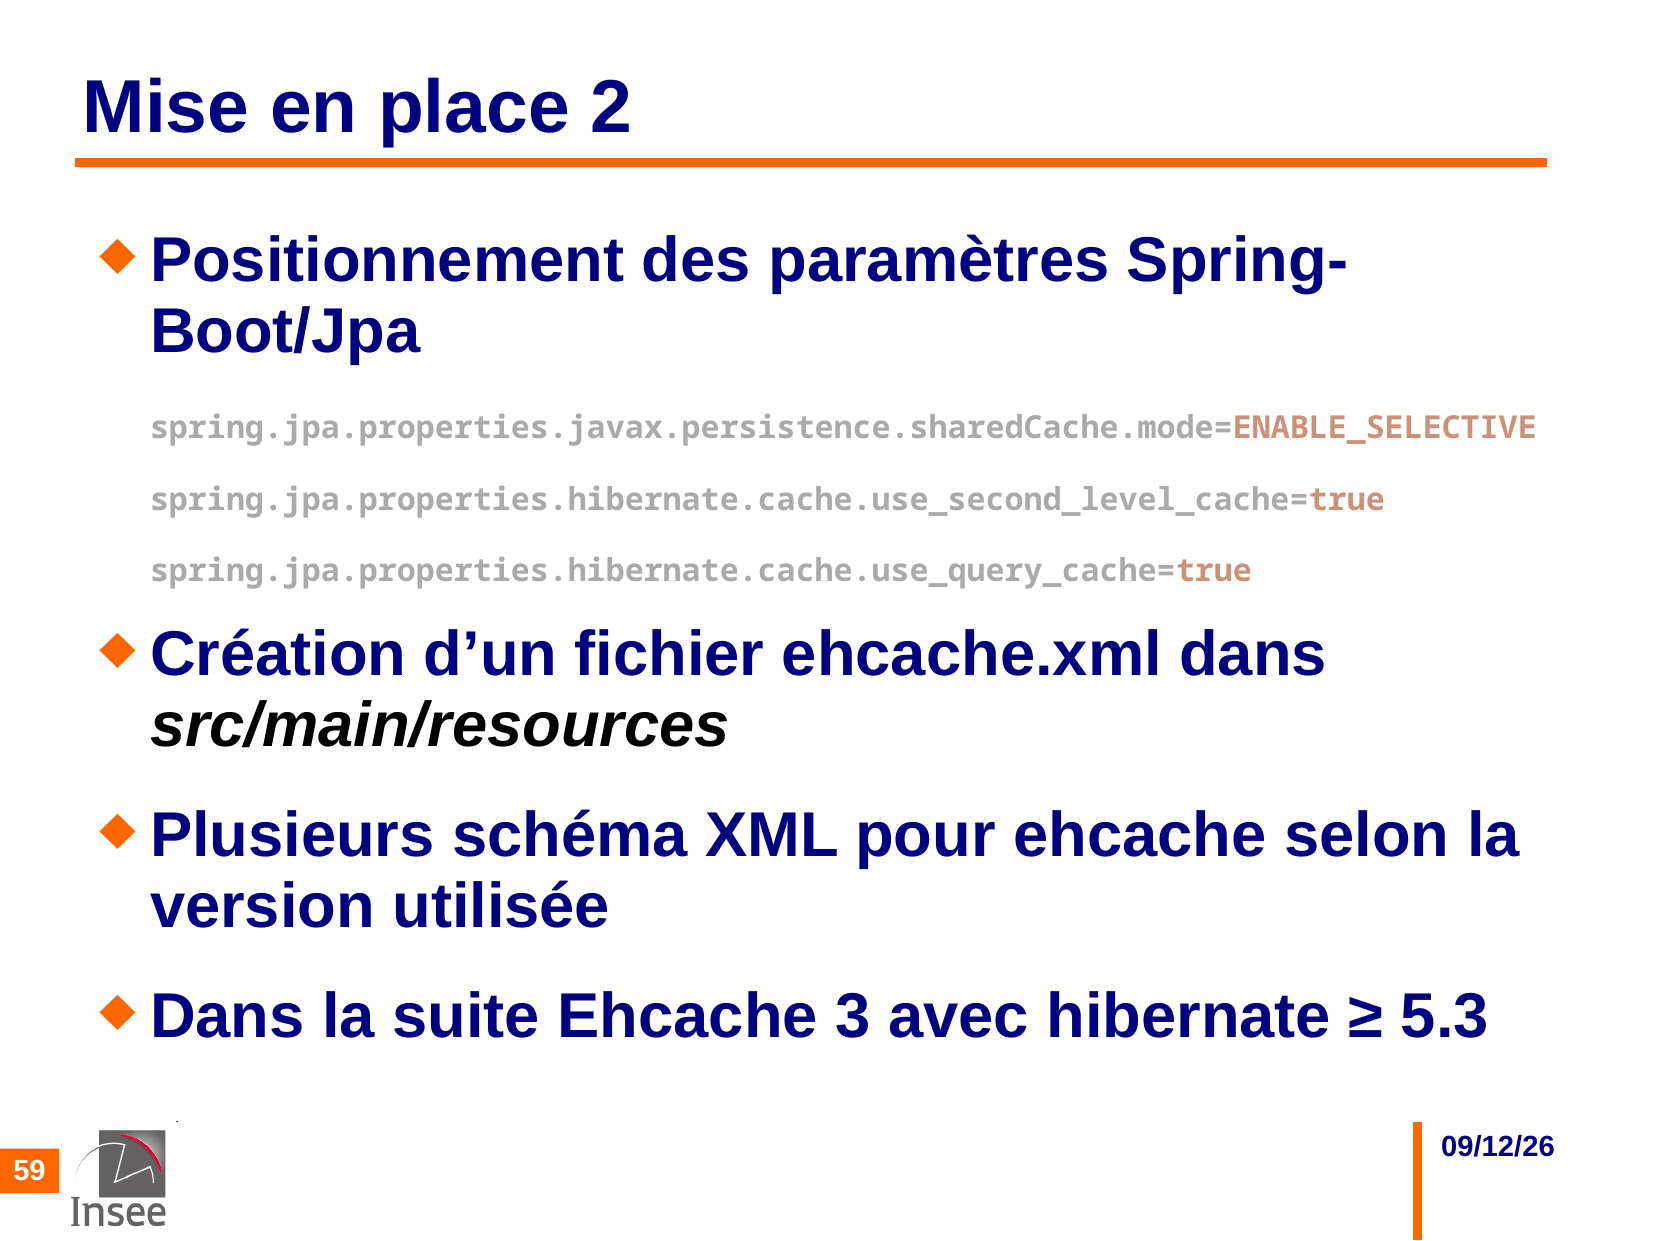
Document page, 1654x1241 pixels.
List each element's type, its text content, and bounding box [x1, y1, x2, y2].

list Positionnement des paramètres Spring- Boot/Jpa spring.jpa.properties.javax.persistence.sharedCache.mode=ENABLE_SELECTIVE spring.jpa.properties.hibernate.cache.use_second_level_cache=true spring.jpa.properties.hibernate.cache.use_query_cache=true Création d’un fichier ehcache.xml dans src/main/resources Plusieurs schéma XML pour ehcache selon la version utilisée Dans la suite Ehcache 3 avec hibernate ≥ 5.3 [82, 224, 1571, 1063]
picture [62, 1121, 178, 1241]
title Mise en place 2 [82, 49, 1619, 163]
